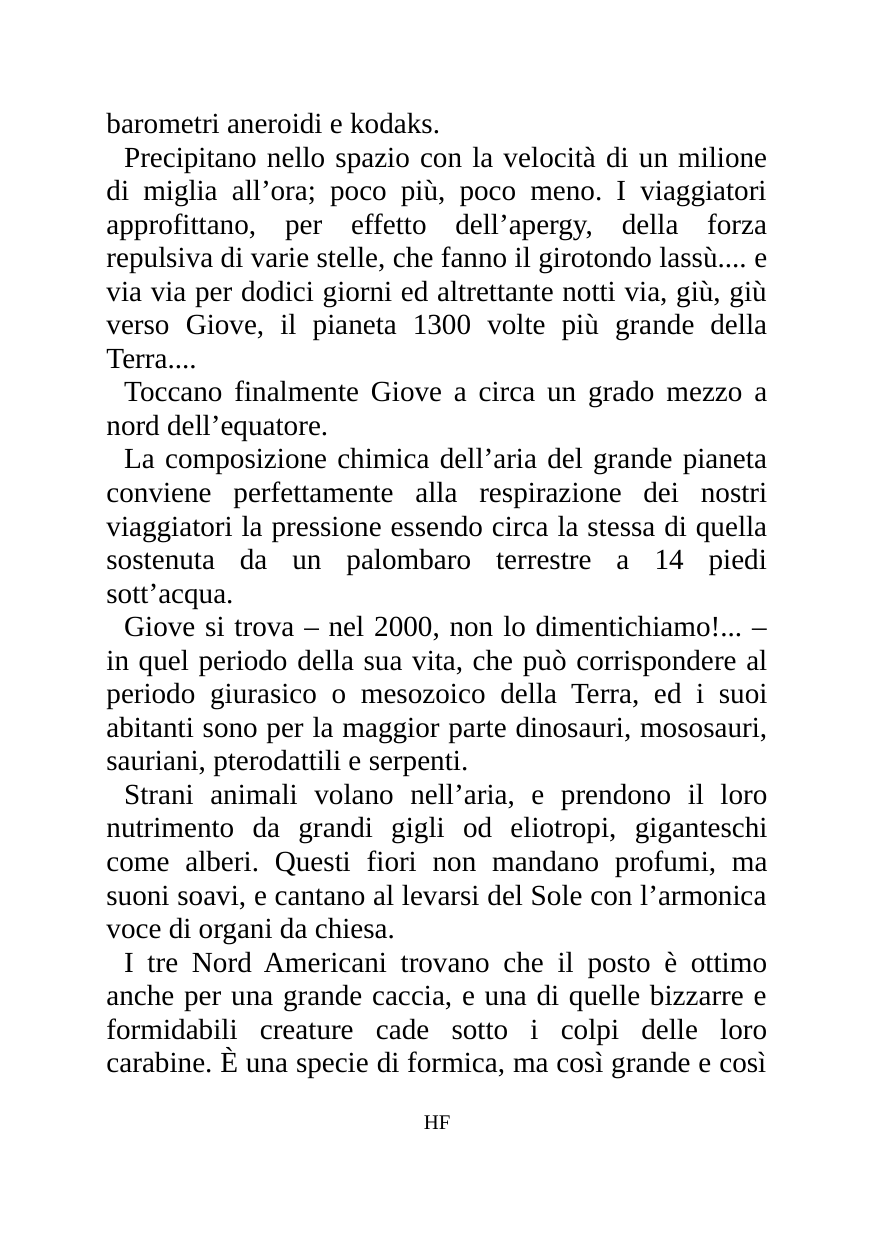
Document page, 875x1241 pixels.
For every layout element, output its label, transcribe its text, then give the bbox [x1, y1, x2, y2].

text Precipitano nello spazio con la velocità di un milione di miglia all’ora; poco più, poco meno. I viaggiatori approfittano, per effetto dell’apergy, della forza repulsiva di varie stelle, che fanno il girotondo lassù.... e via via per dodici giorni ed altrettante notti via, giù, giù verso Giove, il pianeta 1300 volte più grande della Terra.... [106, 140, 768, 374]
text Strani animali volano nell’aria, e prendono il loro nutrimento da grandi gigli od eliotropi, giganteschi come alberi. Questi fiori non mandano profumi, ma suoni soavi, e cantano al levarsi del Sole con l’armonica voce di organi da chiesa. [106, 777, 768, 945]
text barometri aneroidi e kodaks. [106, 106, 768, 140]
text La composizione chimica dell’aria del grande pianeta conviene perfettamente alla respirazione dei nostri viaggiatori la pressione essendo circa la stessa di quella sostenuta da un palombaro terrestre a 14 piedi sott’acqua. [106, 442, 768, 609]
text I tre Nord Americani trovano che il posto è ottimo anche per una grande caccia, e una di quelle bizzarre e formidabili creature cade sotto i colpi delle loro carabine. È una specie di formica, ma così grande e così [106, 945, 768, 1079]
text Giove si trova – nel 2000, non lo dimentichiamo!... – in quel periodo della sua vita, che può corrispondere al periodo giurasico o mesozoico della Terra, ed i suoi abitanti sono per la maggior parte dinosauri, mososauri, sauriani, pterodattili e serpenti. [106, 609, 768, 777]
text Toccano finalmente Giove a circa un grado mezzo a nord dell’equatore. [106, 374, 768, 442]
